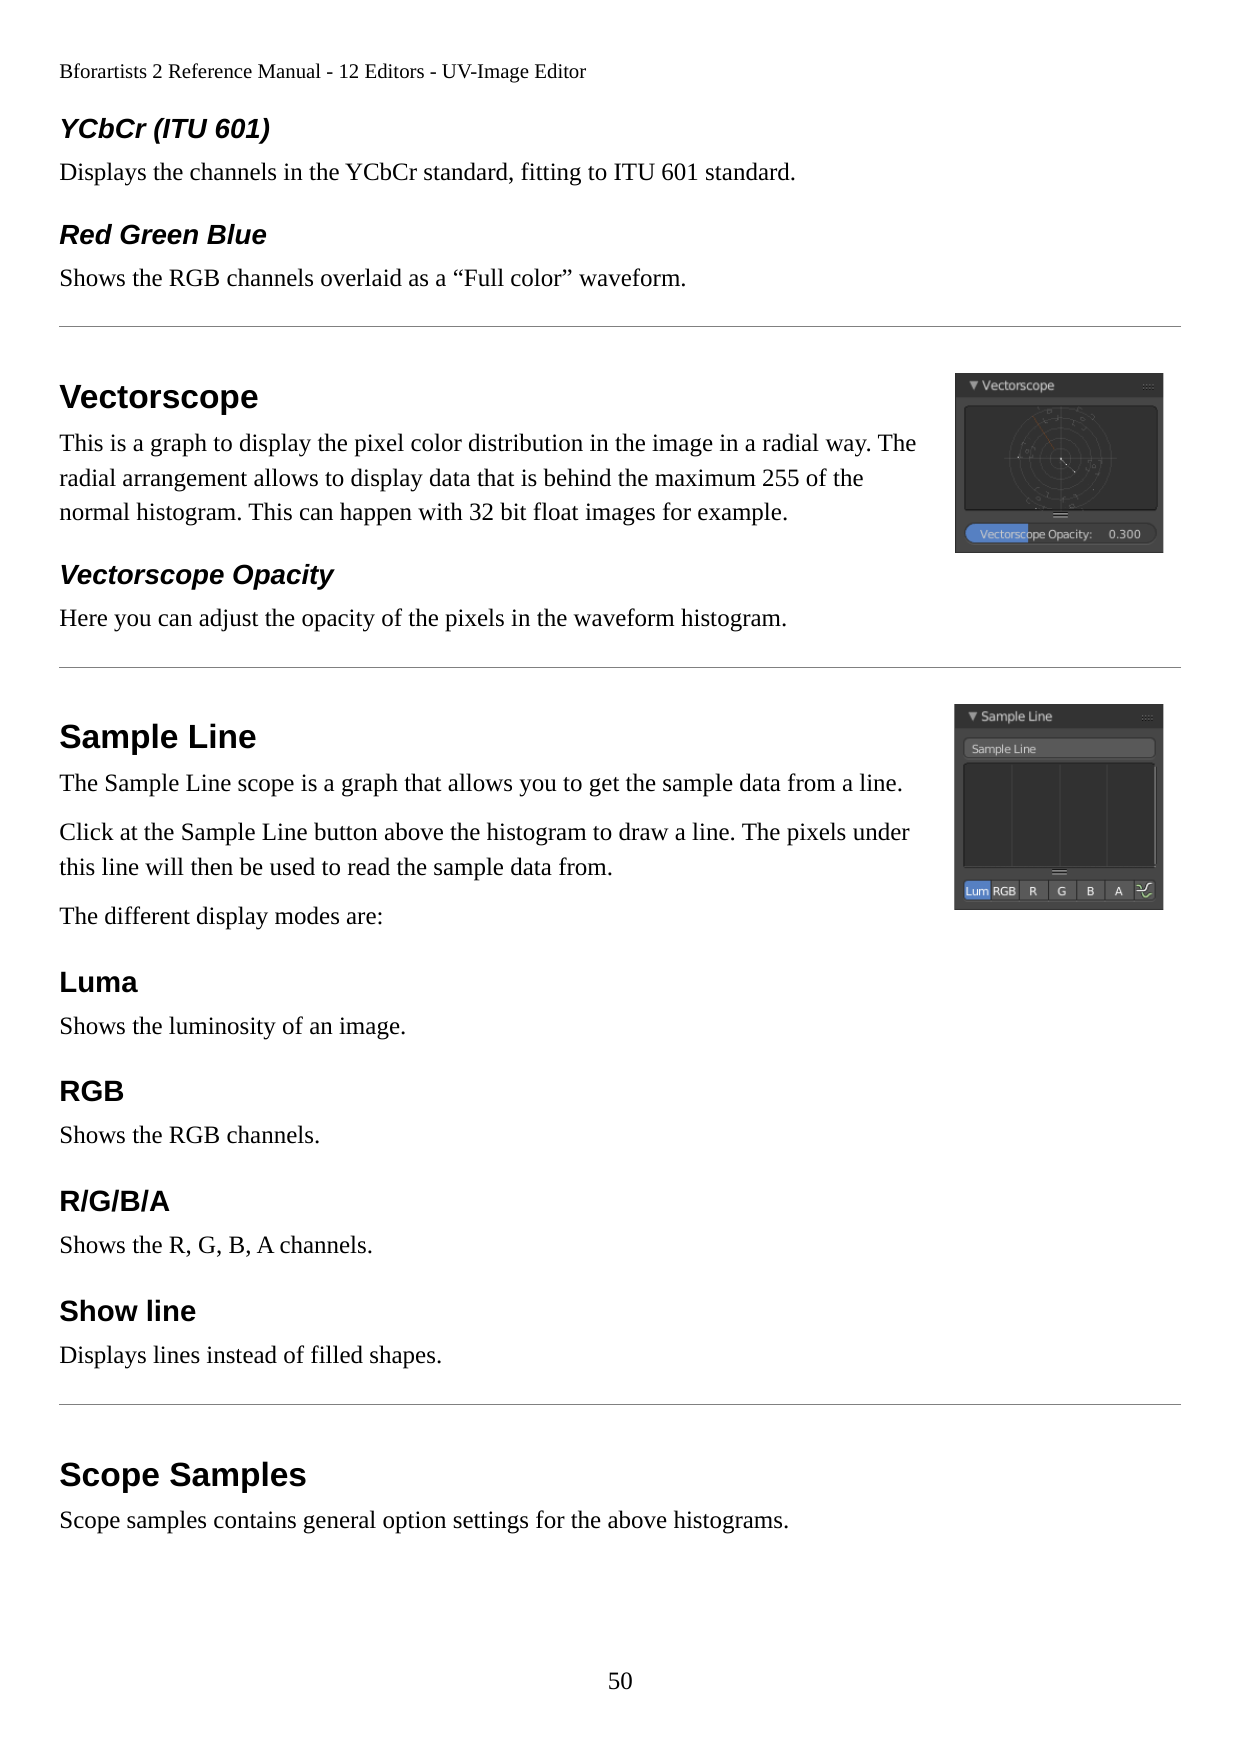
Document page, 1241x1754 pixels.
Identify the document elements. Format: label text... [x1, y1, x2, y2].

subtitle Scope Samples [59, 1454, 1181, 1493]
subtitle Luma [59, 964, 1181, 998]
picture [954, 704, 1164, 910]
subtitle R/G/B/A [59, 1184, 1181, 1218]
text Shows the RGB channels overlaid as a “Full color” waveform. [59, 263, 1181, 292]
text Scope samples contains general option settings for the above histograms. [59, 1506, 1181, 1534]
subtitle YCbCr (ITU 601) [59, 113, 1181, 144]
subtitle Sample Line [59, 717, 954, 756]
text Click at the Sample Line button above the histogram to draw a line. The pixels under this line will then be used to read the sample data from. [59, 817, 954, 881]
subtitle Vectorscope Opacity [59, 559, 1181, 591]
subtitle RGB [59, 1074, 1181, 1108]
text The Sample Line scope is a graph that allows you to get the sample data from a line. [59, 768, 954, 797]
text Shows the RGB channels. [59, 1121, 1181, 1149]
subtitle Show line [59, 1294, 1181, 1328]
text Shows the R, G, B, A channels. [59, 1231, 1181, 1259]
subtitle Vectorscope [59, 377, 955, 416]
subtitle [1164, 717, 1181, 756]
picture [955, 373, 1164, 553]
text The different display modes are: [59, 901, 1181, 929]
text Displays lines instead of filled shapes. [59, 1340, 1181, 1369]
text This is a graph to display the pixel color distribution in the image in a radial way. The radial arrangement allows to display data that is behind the maximum 255 of the normal histogram. This can happen with 32 bit float images for example. [59, 428, 955, 526]
subtitle Red Green Blue [59, 218, 1181, 250]
text Shows the luminosity of an image. [59, 1011, 1181, 1039]
text Here you can adjust the opacity of the pixels in the waveform histogram. [59, 603, 1181, 632]
text Displays the channels in the YCbCr standard, fitting to ITU 601 standard. [59, 157, 1181, 186]
subtitle [1164, 377, 1181, 416]
